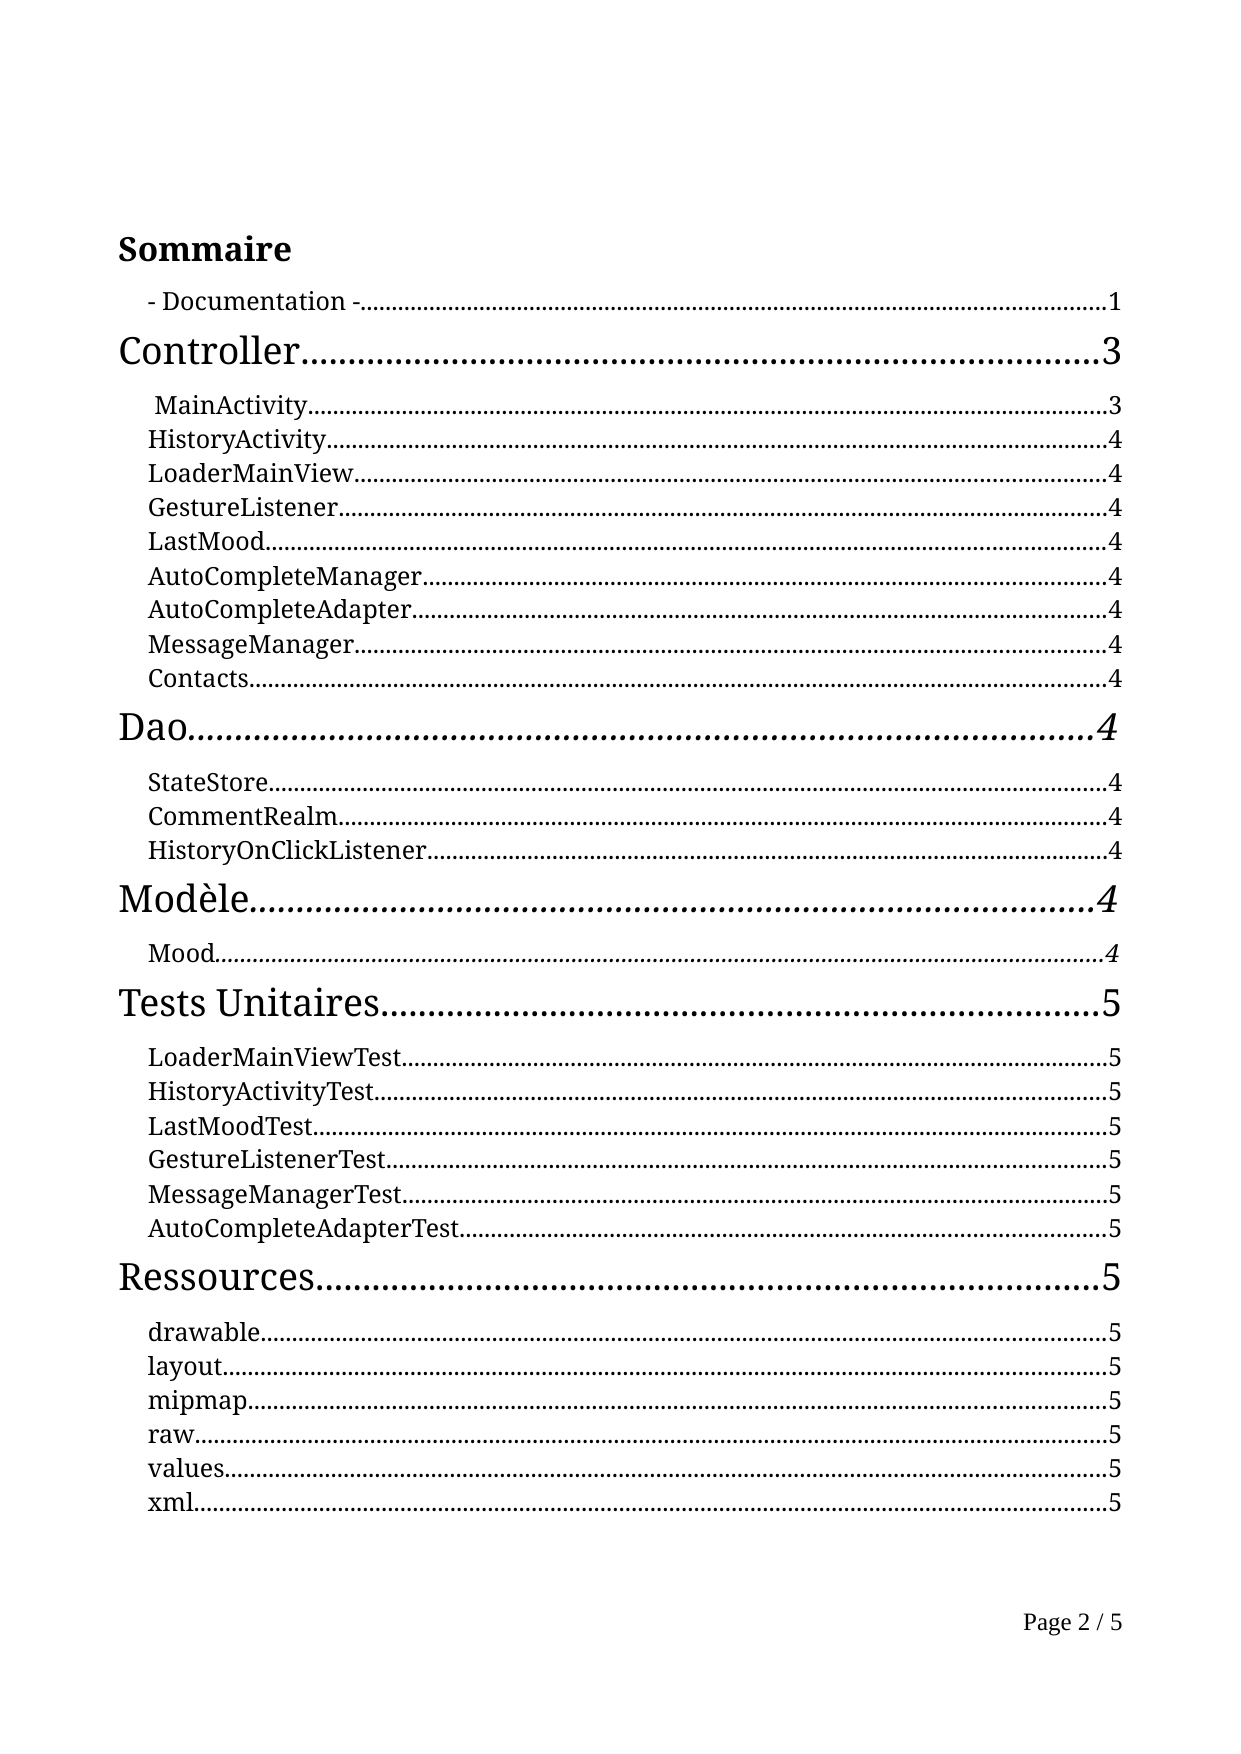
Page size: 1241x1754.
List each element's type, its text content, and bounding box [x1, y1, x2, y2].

subtitle Tests Unitaires 5 [118, 976, 1122, 1027]
text GestureListenerTest 5 [148, 1142, 1122, 1176]
text CommentRealm 4 [148, 798, 1122, 832]
text AutoCompleteAdapterTest 5 [148, 1210, 1122, 1244]
text AutoCompleteAdapter 4 [148, 592, 1122, 626]
text HistoryActivityTest 5 [148, 1074, 1122, 1108]
text MessageManagerTest 5 [148, 1176, 1122, 1210]
text MessageManager 4 [148, 626, 1122, 660]
text StateStore 4 [148, 764, 1122, 798]
text LoaderMainView 4 [148, 456, 1122, 490]
text xml 5 [148, 1484, 1122, 1518]
text - Documentation - 1 [148, 284, 1122, 318]
text mipmap 5 [148, 1382, 1122, 1416]
text drawable 5 [148, 1314, 1122, 1348]
text Mood 4 [148, 936, 1122, 970]
text LoaderMainViewTest 5 [148, 1040, 1122, 1074]
text LastMood 4 [148, 524, 1122, 558]
subtitle Modèle 4 [118, 873, 1122, 924]
subtitle Ressources 5 [118, 1251, 1122, 1302]
text HistoryOnClickListener 4 [148, 832, 1122, 866]
text raw 5 [148, 1416, 1122, 1450]
text layout 5 [148, 1348, 1122, 1382]
subtitle Sommaire [118, 226, 1122, 271]
text HistoryActivity 4 [148, 422, 1122, 456]
text MainActivity 3 [148, 388, 1122, 422]
text GestureListener 4 [148, 490, 1122, 524]
text AutoCompleteManager 4 [148, 558, 1122, 592]
subtitle Controller 3 [118, 324, 1122, 375]
text values 5 [148, 1450, 1122, 1484]
text Contacts 4 [148, 660, 1122, 694]
text LastMoodTest 5 [148, 1108, 1122, 1142]
subtitle Dao 4 [118, 701, 1122, 752]
